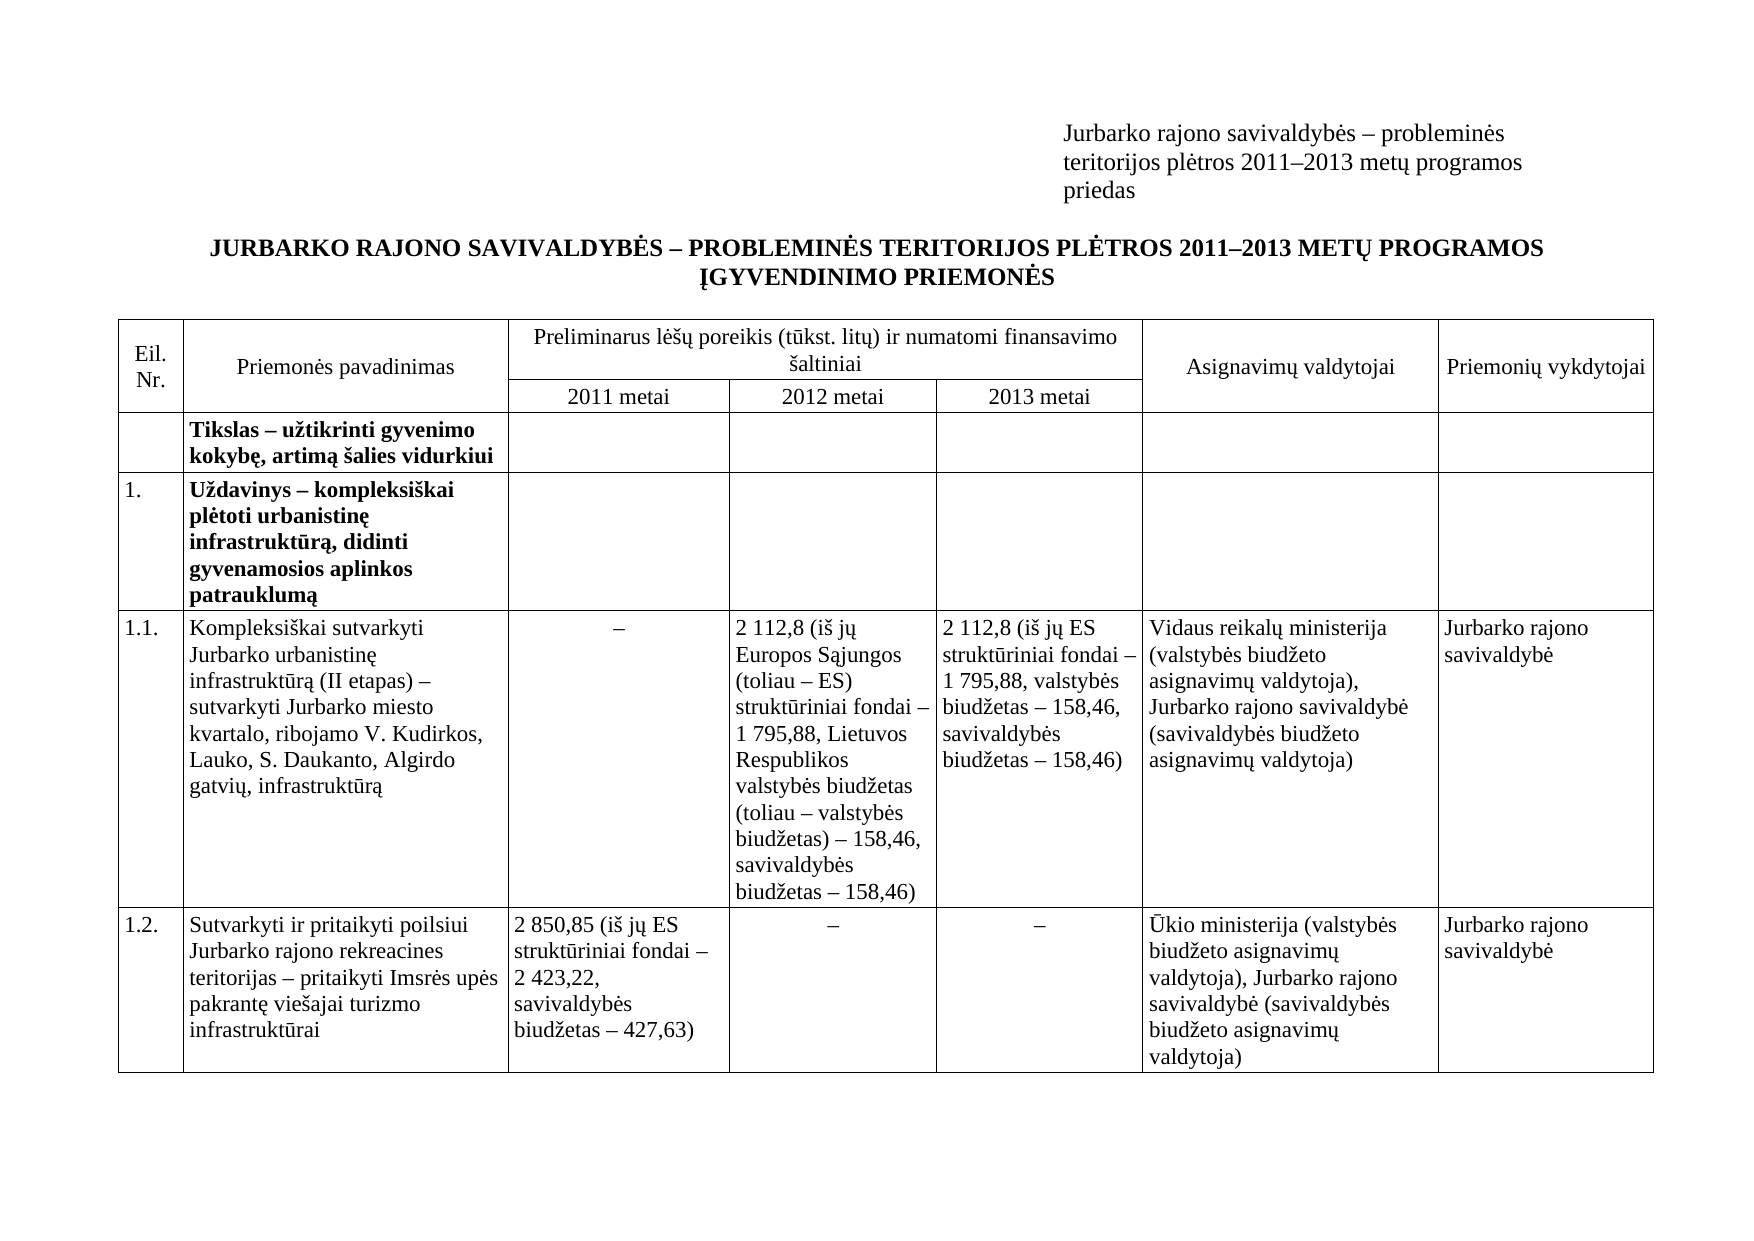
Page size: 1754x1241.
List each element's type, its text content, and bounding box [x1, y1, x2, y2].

table_cell 2 112,8 (iš jų ES struktūriniai fondai – 1 795,88, valstybės biudžetas – 158,46, savivaldybės biudžetas – 158,46) [937, 611, 1142, 907]
table_cell Jurbarko rajono savivaldybė [1439, 611, 1653, 907]
table_cell Vidaus reikalų ministerija (valstybės biudžeto asignavimų valdytoja), Jurbarko rajono savivaldybė (savivaldybės biudžeto asignavimų valdytoja) [1143, 611, 1438, 907]
table_cell Kompleksiškai sutvarkyti Jurbarko urbanistinę infrastruktūrą (II etapas) – sutvarkyti Jurbarko miesto kvartalo, ribojamo V. Kudirkos, Lauko, S. Daukanto, Algirdo gatvių, infrastruktūrą [184, 611, 508, 907]
table_cell [1439, 473, 1653, 610]
table_cell [730, 413, 936, 472]
table_cell 1. [119, 473, 183, 610]
table_cell – [509, 611, 729, 907]
text JURBARKO RAJONO SAVIVALDYBĖS – PROBLEMINĖS TERITORIJOS PLĖTROS 2011–2013 metų programos ĮGYVENDINIMO PRIEMONĖS [118, 233, 1636, 291]
table_cell – [937, 908, 1142, 1072]
table_cell [730, 473, 936, 610]
table_cell [509, 413, 729, 472]
table_cell 2012 metai [730, 380, 936, 412]
table_cell Ūkio ministerija (valstybės biudžeto asignavimų valdytoja), Jurbarko rajono savivaldybė (savivaldybės biudžeto asignavimų valdytoja) [1143, 908, 1438, 1072]
table_header Preliminarus lėšų poreikis (tūkst. litų) ir numatomi finansavimo šaltiniai [509, 320, 1142, 379]
table_cell Tikslas – užtikrinti gyvenimo kokybę, artimą šalies vidurkiui [184, 413, 508, 472]
table_header Eil. Nr. [119, 320, 183, 412]
table_cell 1.2. [119, 908, 183, 1072]
table_cell [1439, 413, 1653, 472]
table_cell Uždavinys – kompleksiškai plėtoti urbanistinę infrastruktūrą, didinti gyvenamosios aplinkos patrauklumą [184, 473, 508, 610]
table_cell [1143, 413, 1438, 472]
table_cell – [730, 908, 936, 1072]
text teritorijos plėtros 2011–2013 metų programos [1063, 147, 1636, 176]
table_cell 1.1. [119, 611, 183, 907]
text priedas [1063, 176, 1636, 204]
table_cell [937, 473, 1142, 610]
table_cell [937, 413, 1142, 472]
text Jurbarko rajono savivaldybės – probleminės [1063, 118, 1636, 147]
table_cell 2013 metai [937, 380, 1142, 412]
table_cell 2 850,85 (iš jų ES struktūriniai fondai – 2 423,22, savivaldybės biudžetas – 427,63) [509, 908, 729, 1072]
table_cell 2 112,8 (iš jų Europos Sąjungos (toliau – ES) struktūriniai fondai – 1 795,88, Lietuvos Respublikos valstybės biudžetas (toliau – valstybės biudžetas) – 158,46, savivaldybės biudžetas – 158,46) [730, 611, 936, 907]
table_cell 2011 metai [509, 380, 729, 412]
table_header Priemonės pavadinimas [184, 320, 508, 412]
table_header Priemonių vykdytojai [1439, 320, 1653, 412]
table_cell [1143, 473, 1438, 610]
table_cell [509, 473, 729, 610]
table_cell Sutvarkyti ir pritaikyti poilsiui Jurbarko rajono rekreacines teritorijas – pritaikyti Imsrės upės pakrantę viešajai turizmo infrastruktūrai [184, 908, 508, 1072]
table_cell [119, 413, 183, 472]
table_header Asignavimų valdytojai [1143, 320, 1438, 412]
table_cell Jurbarko rajono savivaldybė [1439, 908, 1653, 1072]
